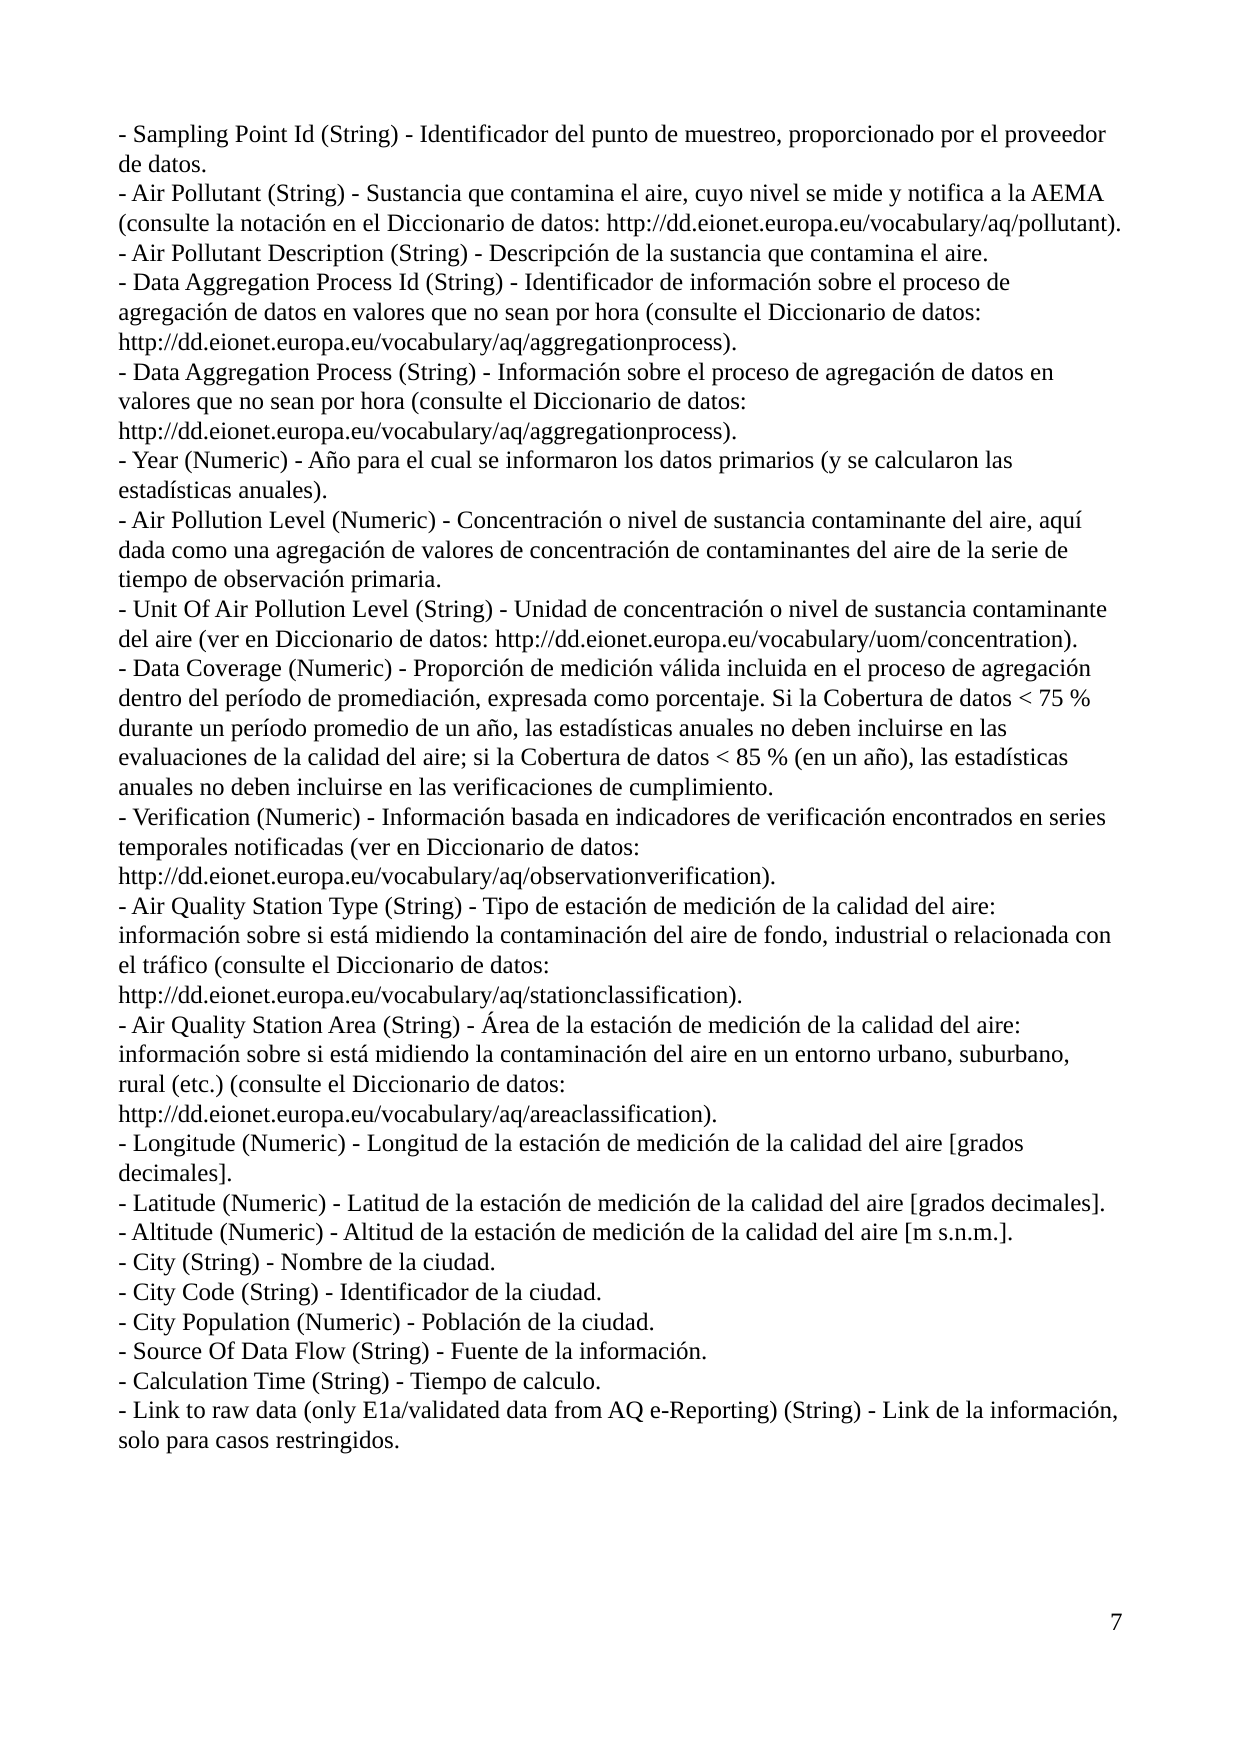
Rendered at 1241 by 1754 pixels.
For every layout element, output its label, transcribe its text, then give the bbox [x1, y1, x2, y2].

text - Air Quality Station Type (String) - Tipo de estación de medición de la calidad del aire: información sobre si está midiendo la contaminación del aire de fondo, industrial o relacionada con el tráfico (consulte el Diccionario de datos: http://dd.eionet.europa.eu/vocabulary/aq/stationclassification). [118, 890, 1122, 1009]
text - Altitude (Numeric) - Altitud de la estación de medición de la calidad del aire [m s.n.m.]. [118, 1217, 1122, 1246]
text - Air Quality Station Area (String) - Área de la estación de medición de la calidad del aire: información sobre si está midiendo la contaminación del aire en un entorno urbano, suburbano, rural (etc.) (consulte el Diccionario de datos: http://dd.eionet.europa.eu/vocabulary/aq/areaclassification). [118, 1009, 1122, 1127]
text - Source Of Data Flow (String) - Fuente de la información. [118, 1335, 1122, 1365]
text - Air Pollutant Description (String) - Descripción de la sustancia que contamina el aire. [118, 237, 1122, 267]
text - Calculation Time (String) - Tiempo de calculo. [118, 1365, 1122, 1395]
text - Unit Of Air Pollution Level (String) - Unidad de concentración o nivel de sustancia contaminante del aire (ver en Diccionario de datos: http://dd.eionet.europa.eu/vocabulary/uom/concentration). [118, 593, 1122, 652]
text - City Population (Numeric) - Población de la ciudad. [118, 1306, 1122, 1335]
text - Sampling Point Id (String) - Identificador del punto de muestreo, proporcionado por el proveedor de datos. [118, 118, 1122, 177]
text - City (String) - Nombre de la ciudad. [118, 1246, 1122, 1276]
text - Latitude (Numeric) - Latitud de la estación de medición de la calidad del aire [grados decimales]. [118, 1187, 1122, 1217]
text - Longitude (Numeric) - Longitud de la estación de medición de la calidad del aire [grados decimales]. [118, 1127, 1122, 1187]
text - Data Aggregation Process Id (String) - Identificador de información sobre el proceso de agregación de datos en valores que no sean por hora (consulte el Diccionario de datos: http://dd.eionet.europa.eu/vocabulary/aq/aggregationprocess). [118, 267, 1122, 356]
text - City Code (String) - Identificador de la ciudad. [118, 1276, 1122, 1306]
text - Year (Numeric) - Año para el cual se informaron los datos primarios (y se calcularon las estadísticas anuales). [118, 445, 1122, 504]
text - Verification (Numeric) - Información basada en indicadores de verificación encontrados en series temporales notificadas (ver en Diccionario de datos: http://dd.eionet.europa.eu/vocabulary/aq/observationverification). [118, 801, 1122, 890]
text - Data Coverage (Numeric) - Proporción de medición válida incluida en el proceso de agregación dentro del período de promediación, expresada como porcentaje. Si la Cobertura de datos < 75 % durante un período promedio de un año, las estadísticas anuales no deben incluirse en las evaluaciones de la calidad del aire; si la Cobertura de datos < 85 % (en un año), las estadísticas anuales no deben incluirse en las verificaciones de cumplimiento. [118, 652, 1122, 801]
text - Link to raw data (only E1a/validated data from AQ e-Reporting) (String) - Link de la información, solo para casos restringidos. [118, 1395, 1122, 1454]
text - Air Pollutant (String) - Sustancia que contamina el aire, cuyo nivel se mide y notifica a la AEMA (consulte la notación en el Diccionario de datos: http://dd.eionet.europa.eu/vocabulary/aq/pollutant). [118, 177, 1122, 237]
text - Air Pollution Level (Numeric) - Concentración o nivel de sustancia contaminante del aire, aquí dada como una agregación de valores de concentración de contaminantes del aire de la serie de tiempo de observación primaria. [118, 504, 1122, 593]
text - Data Aggregation Process (String) - Información sobre el proceso de agregación de datos en valores que no sean por hora (consulte el Diccionario de datos: http://dd.eionet.europa.eu/vocabulary/aq/aggregationprocess). [118, 356, 1122, 445]
